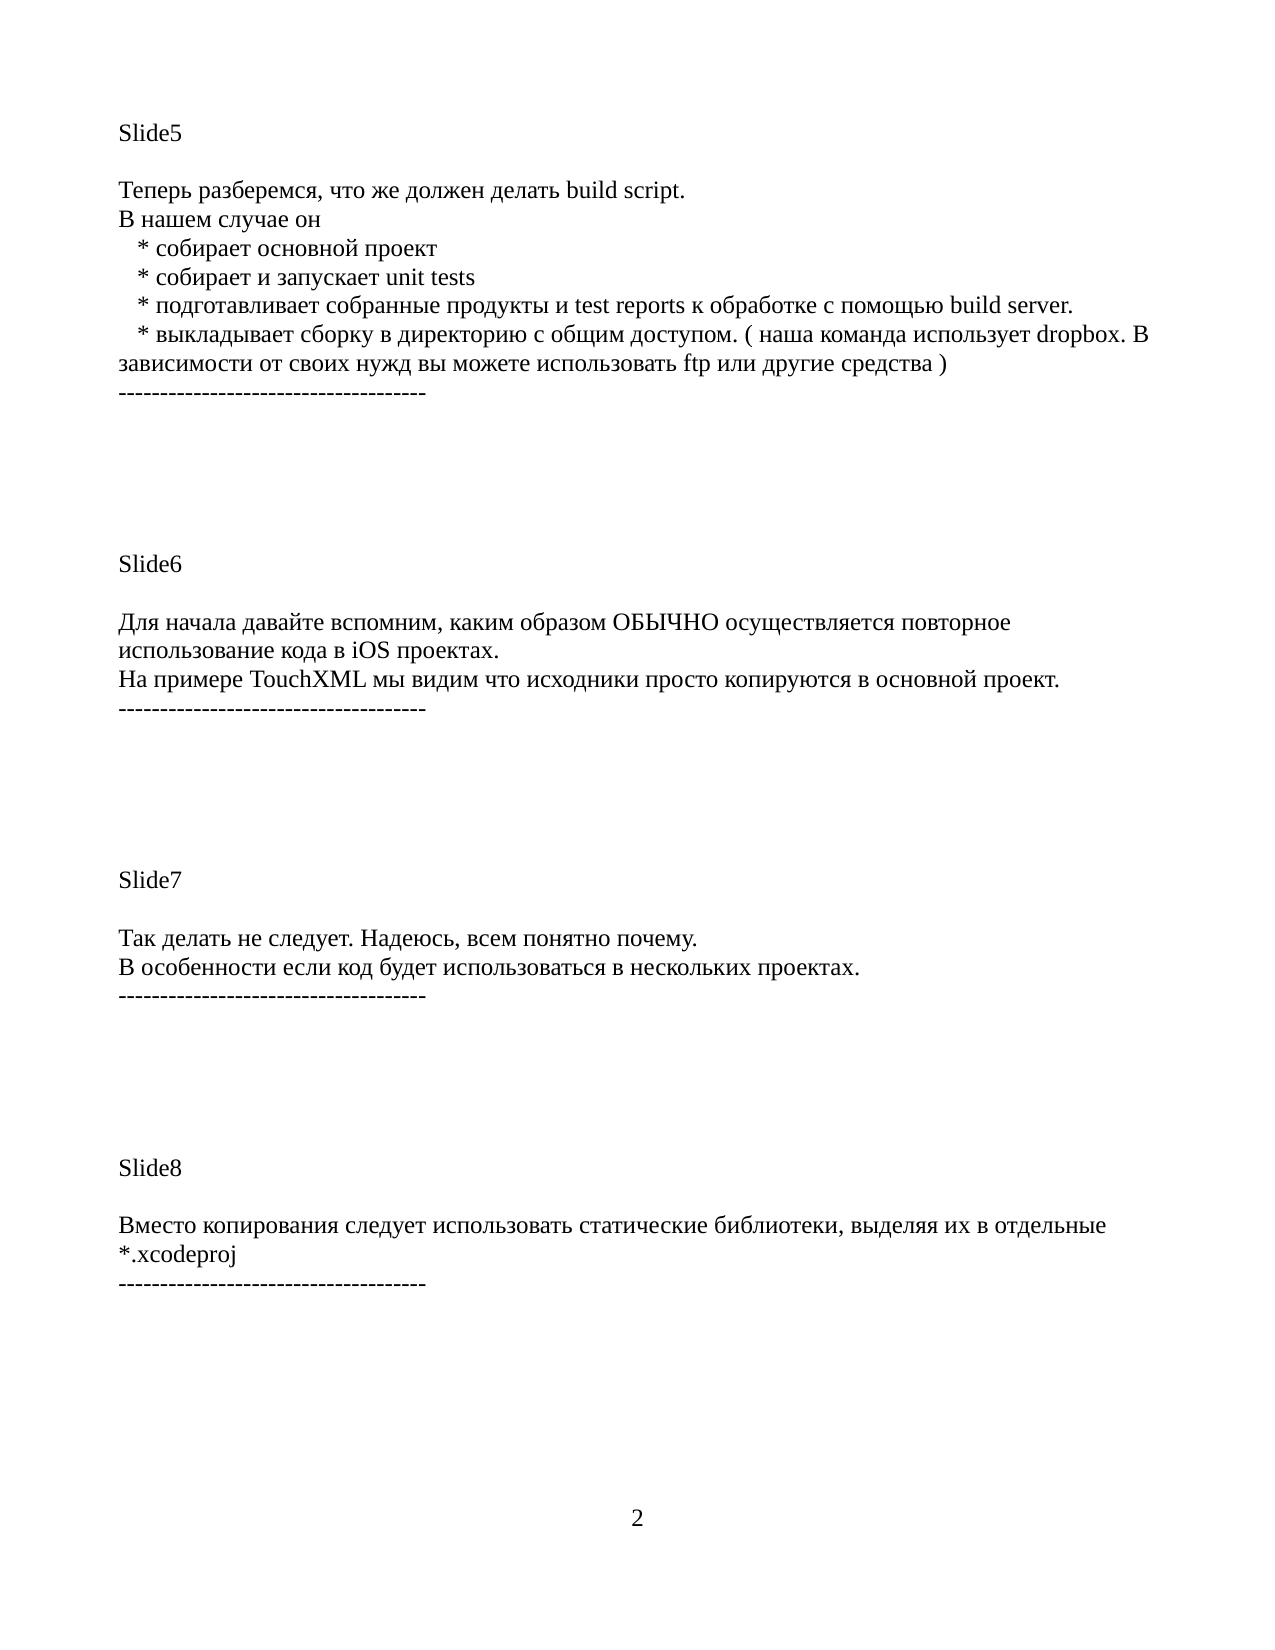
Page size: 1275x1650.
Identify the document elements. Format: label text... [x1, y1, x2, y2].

text Slide5 Теперь разберемся, что же должен делать build script. В нашем случае он * собирает основной проект * собирает и запускает unit tests * подготавливает собранные продукты и test reports к обработке с помощью build server. * выкладывает сборку в директорию с общим доступом. ( наша команда использует dropbox. В зависимости от своих нужд вы можете использовать ftp или другие средства ) ------------------------------------- Slide6 Для начала давайте вспомним, каким образом ОБЫЧНО осуществляется повторное использование кода в iOS проектах. На примере TouchXML мы видим что исходники просто копируются в основной проект. ------------------------------------- Slide7 Так делать не следует. Надеюсь, всем понятно почему. В особенности если код будет использоваться в нескольких проектах. ------------------------------------- Slide8 Вместо копирования следует использовать статические библиотеки, выделяя их в отдельные *.xcodeproj ------------------------------------- [118, 118, 1157, 1469]
